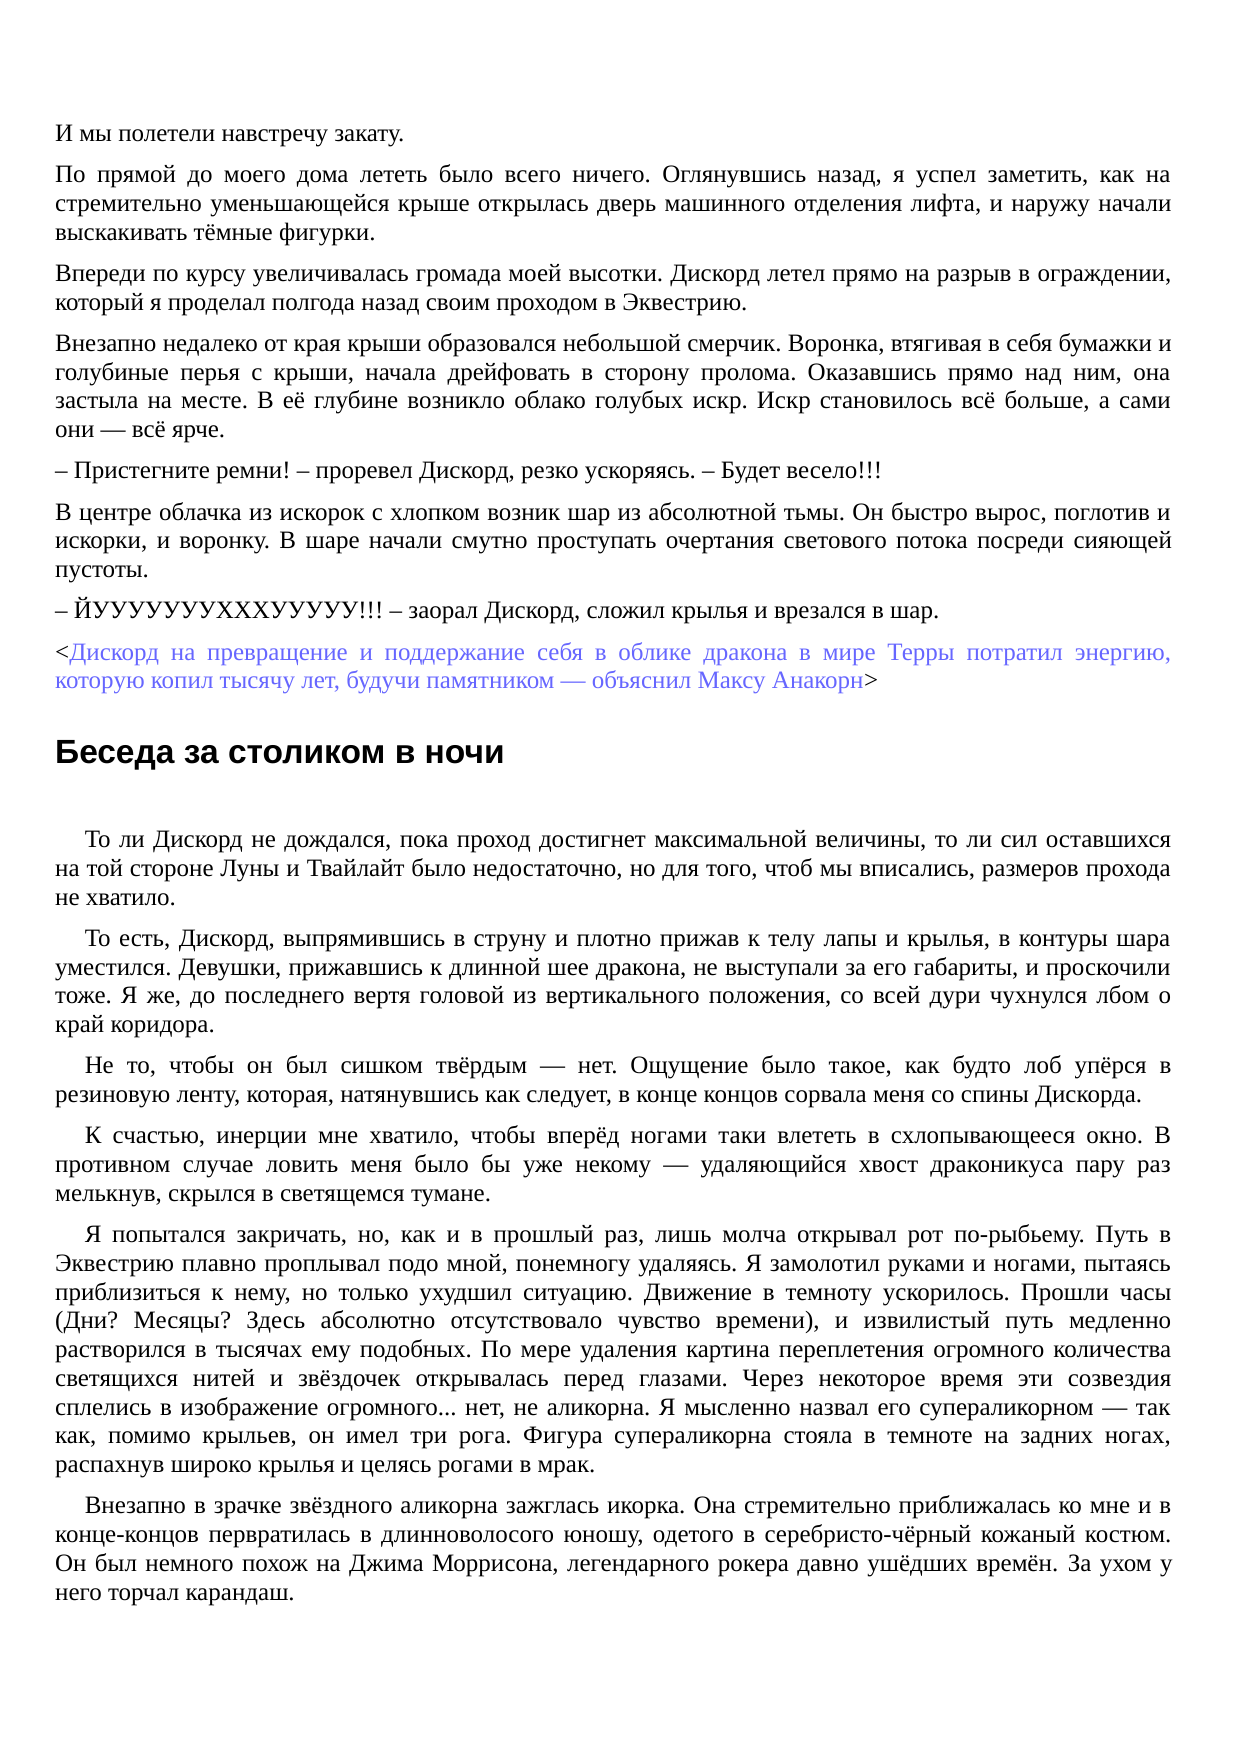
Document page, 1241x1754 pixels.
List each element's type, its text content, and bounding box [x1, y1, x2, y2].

text В центре облачка из искорок с хлопком возник шар из абсолютной тьмы. Он быстро вырос, поглотив и искорки, и воронку. В шаре начали смутно проступать очертания светового потока посреди сияющей пустоты. [55, 497, 1172, 583]
text То ли Дискорд не дождался, пока проход достигнет максимальной величины, то ли сил оставшихся на той стороне Луны и Твайлайт было недостаточно, но для того, чтоб мы вписались, размеров прохода не хватило. [55, 824, 1172, 911]
text Внезапно недалеко от края крыши образовался небольшой смерчик. Воронка, втягивая в себя бумажки и голубиные перья с крыши, начала дрейфовать в сторону пролома. Оказавшись прямо над ним, она застыла на месте. В её глубине возникло облако голубых искр. Искр становилось всё больше, а сами они — всё ярче. [55, 328, 1172, 443]
text <Дискорд на превращение и поддержание себя в облике дракона в мире Терры потратил энергию, которую копил тысячу лет, будучи памятником — объяснил Максу Анакорн> [55, 637, 1172, 694]
text Впереди по курсу увеличивалась громада моей высотки. Дискорд летел прямо на разрыв в ограждении, который я проделал полгода назад своим проходом в Эквестрию. [55, 258, 1172, 316]
text К счастью, инерции мне хватило, чтобы вперёд ногами таки влететь в схлопывающееся окно. В противном случае ловить меня было бы уже некому — удаляющийся хвост драконикуса пару раз мелькнув, скрылся в светящемся тумане. [55, 1121, 1172, 1207]
text – Пристегните ремни! – проревел Дискорд, резко ускоряясь. – Будет весело!!! [55, 456, 1172, 484]
text Я попытался закричать, но, как и в прошлый раз, лишь молча открывал рот по-рыбьему. Путь в Эквестрию плавно проплывал подо мной, понемногу удаляясь. Я замолотил руками и ногами, пытаясь приблизиться к нему, но только ухудшил ситуацию. Движение в темноту ускорилось. Прошли часы (Дни? Месяцы? Здесь абсолютно отсутствовало чувство времени), и извилистый путь медленно растворился в тысячах ему подобных. По мере удаления картина переплетения огромного количества светящихся нитей и звёздочек открывалась перед глазами. Через некоторое время эти созвездия сплелись в изображение огромного... нет, не аликорна. Я мысленно назвал его супераликорном — так как, помимо крыльев, он имел три рога. Фигура супераликорна стояла в темноте на задних ногах, распахнув широко крылья и целясь рогами в мрак. [55, 1219, 1172, 1478]
text Не то, чтобы он был сишком твёрдым — нет. Ощущение было такое, как будто лоб упёрся в резиновую ленту, которая, натянувшись как следует, в конце концов сорвала меня со спины Дискорда. [55, 1051, 1172, 1108]
text Внезапно в зрачке звёздного аликорна зажглась икорка. Она стремительно приближалась ко мне и в конце-концов первратилась в длинноволосого юношу, одетого в серебристо-чёрный кожаный костюм. Он был немного похож на Джима Моррисона, легендарного рокера давно ушёдших времён. За ухом у него торчал карандаш. [55, 1491, 1172, 1606]
text По прямой до моего дома лететь было всего ничего. Оглянувшись назад, я успел заметить, как на стремительно уменьшающейся крыше открылась дверь машинного отделения лифта, и наружу начали выскакивать тёмные фигурки. [55, 159, 1172, 246]
subtitle Беседа за столиком в ночи [55, 732, 1172, 771]
text То есть, Дискорд, выпрямившись в струну и плотно прижав к телу лапы и крылья, в контуры шара уместился. Девушки, прижавшись к длинной шее дракона, не выступали за его габариты, и проскочили тоже. Я же, до последнего вертя головой из вертикального положения, со всей дури чухнулся лбом о край коридора. [55, 923, 1172, 1038]
text И мы полетели навстречу закату. [55, 118, 1172, 147]
text – ЙУУУУУУУХХХУУУУУ!!! – заорал Дискорд, сложил крылья и врезался в шар. [55, 596, 1172, 624]
